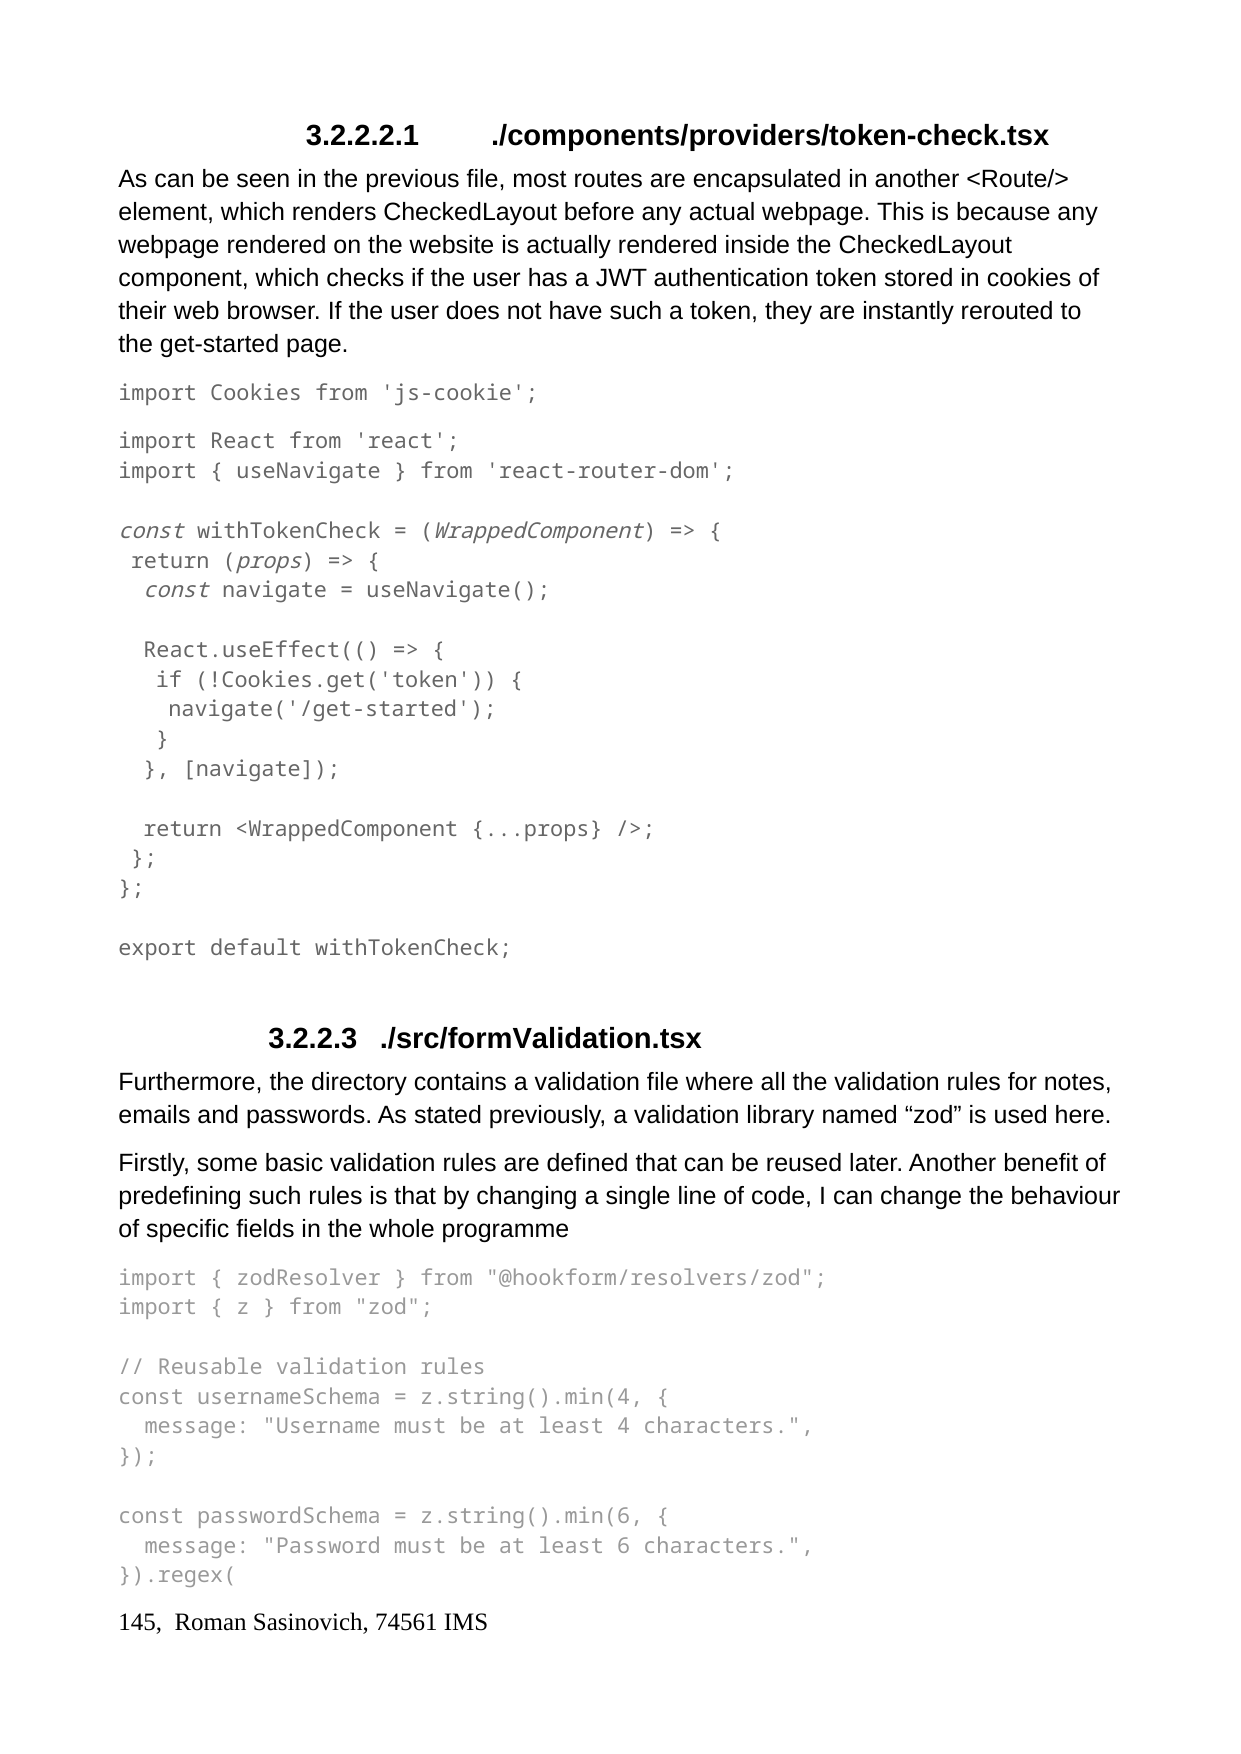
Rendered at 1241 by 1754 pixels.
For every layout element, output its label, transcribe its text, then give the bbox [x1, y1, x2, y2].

text As can be seen in the previous file, most routes are encapsulated in another <Route/> element, which renders CheckedLayout before any actual webpage. This is because any webpage rendered on the website is actually rendered inside the CheckedLayout component, which checks if the user has a JWT authentication token stored in cookies of their web browser. If the user does not have such a token, they are instantly rerouted to the get-started page. [118, 164, 1122, 358]
text const passwordSchema = z.string().min(6, { [118, 1500, 1122, 1530]
subtitle ./src/formValidation.tsx [268, 1021, 1122, 1055]
text if (!Cookies.get('token')) { [118, 664, 1122, 693]
text } [118, 723, 1122, 753]
text message: "Username must be at least 4 characters.", [118, 1411, 1122, 1440]
subtitle ./components/providers/token-check.tsx [306, 118, 1122, 152]
text import { zodResolver } from "@hookform/resolvers/zod"; [118, 1262, 1122, 1291]
text // Reusable validation rules [118, 1351, 1122, 1381]
text const navigate = useNavigate(); [118, 574, 1122, 604]
text export default withTokenCheck; [118, 932, 1122, 961]
text navigate('/get-started'); [118, 693, 1122, 723]
text Furthermore, the directory contains a validation file where all the validation rules for notes, emails and passwords. As stated previously, a validation library named “zod” is used here. [118, 1067, 1122, 1129]
text }).regex( [118, 1559, 1122, 1589]
text return (props) => { [118, 544, 1122, 574]
text Firstly, some basic validation rules are defined that can be reused later. Another benefit of predefining such rules is that by changing a single line of code, I can change the behaviour of specific fields in the whole programme [118, 1148, 1122, 1243]
text import { z } from "zod"; [118, 1291, 1122, 1321]
text }; [118, 842, 1122, 872]
text const usernameSchema = z.string().min(4, { [118, 1381, 1122, 1411]
text message: "Password must be at least 6 characters.", [118, 1530, 1122, 1559]
text }); [118, 1440, 1122, 1470]
text React.useEffect(() => { [118, 634, 1122, 664]
text }, [navigate]); [118, 753, 1122, 783]
text return <WrappedComponent {...props} />; [118, 812, 1122, 842]
text import Cookies from 'js-cookie'; [118, 377, 1122, 407]
text const withTokenCheck = (WrappedComponent) => { [118, 515, 1122, 544]
text import { useNavigate } from 'react-router-dom'; [118, 455, 1122, 485]
text }; [118, 872, 1122, 902]
text import React from 'react'; [118, 426, 1122, 455]
